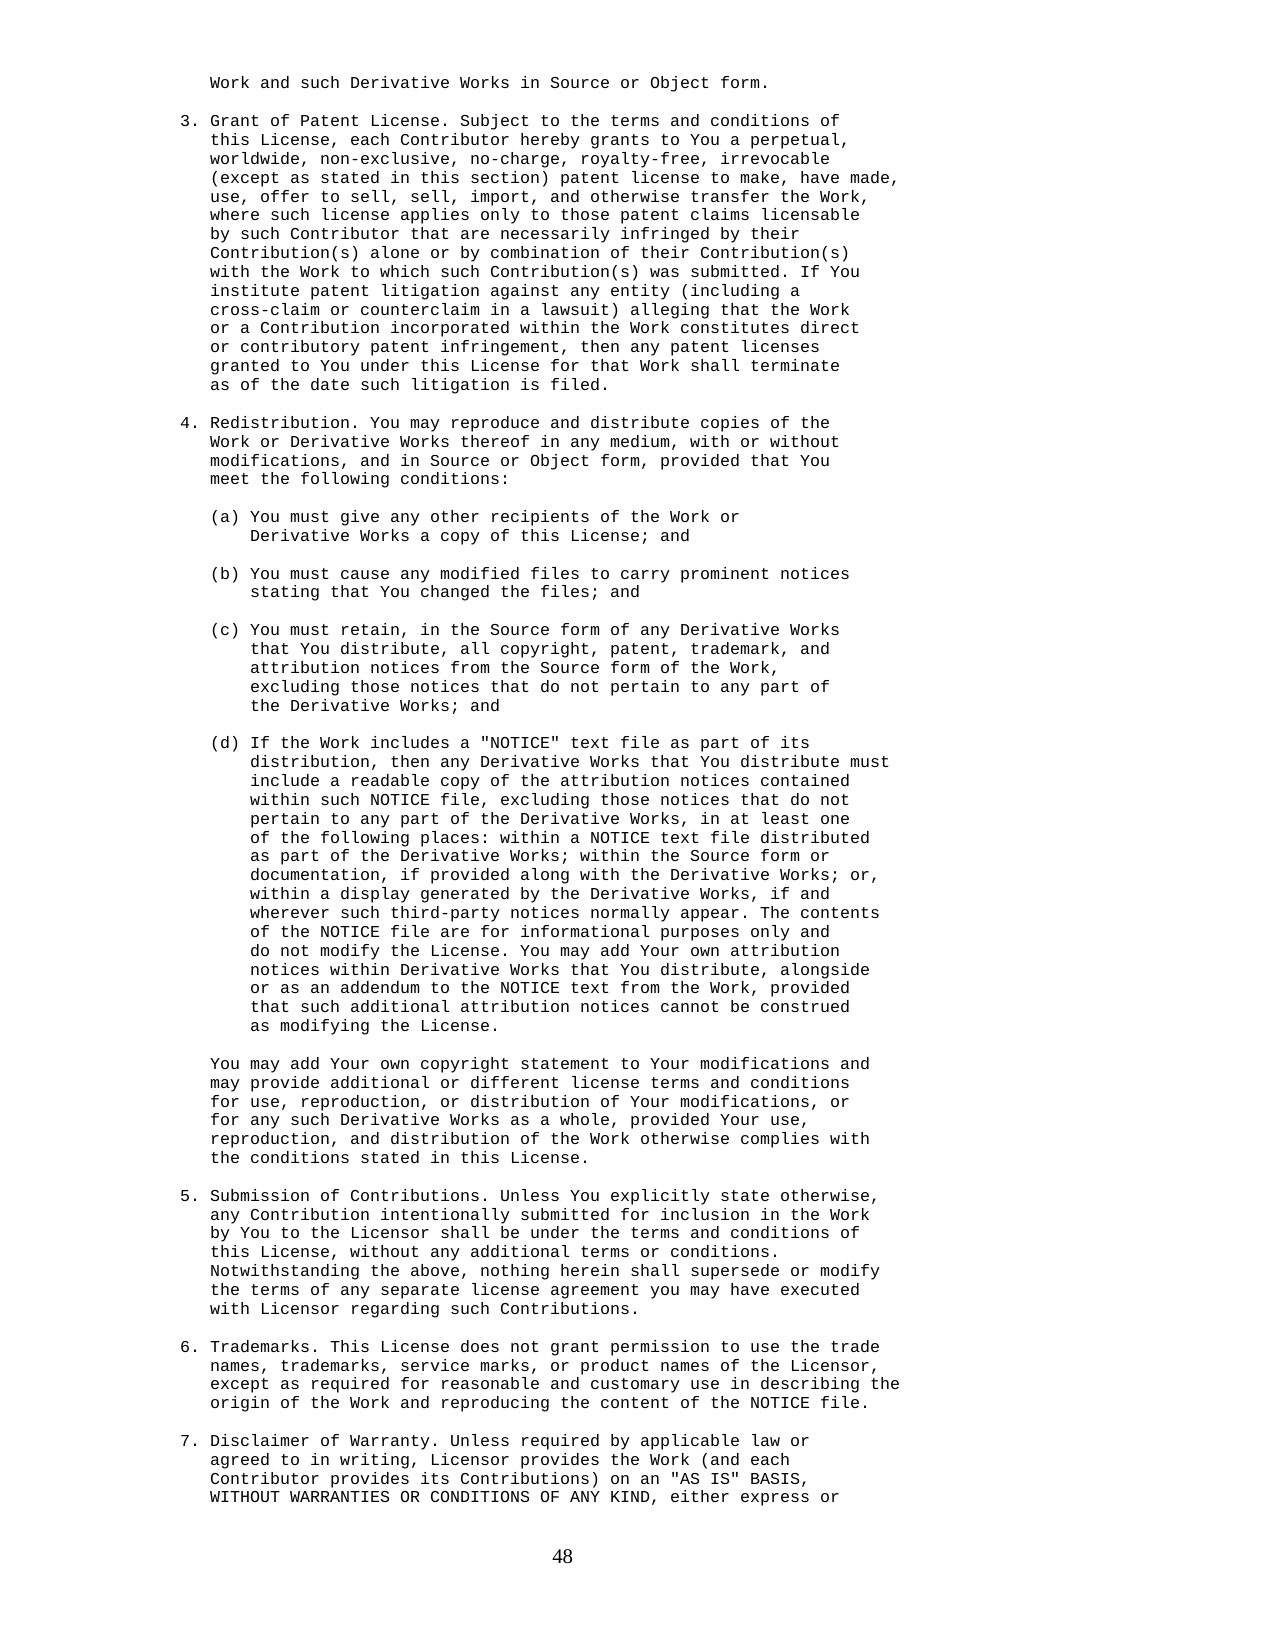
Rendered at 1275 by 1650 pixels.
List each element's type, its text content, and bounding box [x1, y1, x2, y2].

text do not modify the License. You may add Your own attribution [150, 942, 1200, 961]
text distribution, then any Derivative Works that You distribute must [150, 754, 1200, 773]
text within such NOTICE file, excluding those notices that do not [150, 791, 1200, 810]
text 5. Submission of Contributions. Unless You explicitly state otherwise, [150, 1187, 1200, 1206]
text meet the following conditions: [150, 471, 1200, 490]
text You may add Your own copyright statement to Your modifications and [150, 1055, 1200, 1074]
text (a) You must give any other recipients of the Work or [150, 509, 1200, 527]
text may provide additional or different license terms and conditions [150, 1074, 1200, 1093]
text pertain to any part of the Derivative Works, in at least one [150, 810, 1200, 829]
text attribution notices from the Source form of the Work, [150, 659, 1200, 678]
text documentation, if provided along with the Derivative Works; or, [150, 867, 1200, 886]
text granted to You under this License for that Work shall terminate [150, 358, 1200, 377]
text of the following places: within a NOTICE text file distributed [150, 829, 1200, 848]
text as of the date such litigation is filed. [150, 377, 1200, 396]
text Contribution(s) alone or by combination of their Contribution(s) [150, 245, 1200, 263]
text 4. Redistribution. You may reproduce and distribute copies of the [150, 414, 1200, 433]
text institute patent litigation against any entity (including a [150, 282, 1200, 301]
text the terms of any separate license agreement you may have executed [150, 1282, 1200, 1301]
text cross-claim or counterclaim in a lawsuit) alleging that the Work [150, 301, 1200, 320]
text except as required for reasonable and customary use in describing the [150, 1376, 1200, 1395]
text origin of the Work and reproducing the content of the NOTICE file. [150, 1395, 1200, 1414]
text by You to the Licensor shall be under the terms and conditions of [150, 1225, 1200, 1244]
text modifications, and in Source or Object form, provided that You [150, 452, 1200, 471]
text for use, reproduction, or distribution of Your modifications, or [150, 1093, 1200, 1112]
text include a readable copy of the attribution notices contained [150, 773, 1200, 791]
text Notwithstanding the above, nothing herein shall supersede or modify [150, 1263, 1200, 1282]
text stating that You changed the files; and [150, 584, 1200, 603]
text agreed to in writing, Licensor provides the Work (and each [150, 1451, 1200, 1470]
text with Licensor regarding such Contributions. [150, 1301, 1200, 1319]
text 3. Grant of Patent License. Subject to the terms and conditions of [150, 113, 1200, 132]
text or as an addendum to the NOTICE text from the Work, provided [150, 980, 1200, 999]
text Work or Derivative Works thereof in any medium, with or without [150, 433, 1200, 452]
text this License, without any additional terms or conditions. [150, 1244, 1200, 1263]
text or contributory patent infringement, then any patent licenses [150, 339, 1200, 358]
text within a display generated by the Derivative Works, if and [150, 886, 1200, 904]
text worldwide, non-exclusive, no-charge, royalty-free, irrevocable [150, 150, 1200, 169]
text Work and such Derivative Works in Source or Object form. [150, 75, 1200, 94]
text excluding those notices that do not pertain to any part of [150, 678, 1200, 697]
text by such Contributor that are necessarily infringed by their [150, 226, 1200, 245]
text (b) You must cause any modified files to carry prominent notices [150, 565, 1200, 584]
text where such license applies only to those patent claims licensable [150, 207, 1200, 226]
text (d) If the Work includes a "NOTICE" text file as part of its [150, 735, 1200, 754]
text WITHOUT WARRANTIES OR CONDITIONS OF ANY KIND, either express or [150, 1489, 1200, 1508]
text Contributor provides its Contributions) on an "AS IS" BASIS, [150, 1470, 1200, 1489]
text use, offer to sell, sell, import, and otherwise transfer the Work, [150, 188, 1200, 207]
text as part of the Derivative Works; within the Source form or [150, 848, 1200, 867]
text the conditions stated in this License. [150, 1150, 1200, 1168]
text 7. Disclaimer of Warranty. Unless required by applicable law or [150, 1432, 1200, 1451]
text reproduction, and distribution of the Work otherwise complies with [150, 1131, 1200, 1150]
text that You distribute, all copyright, patent, trademark, and [150, 641, 1200, 659]
text notices within Derivative Works that You distribute, alongside [150, 961, 1200, 980]
text or a Contribution incorporated within the Work constitutes direct [150, 320, 1200, 339]
text with the Work to which such Contribution(s) was submitted. If You [150, 263, 1200, 282]
text that such additional attribution notices cannot be construed [150, 999, 1200, 1018]
text as modifying the License. [150, 1018, 1200, 1037]
text this License, each Contributor hereby grants to You a perpetual, [150, 132, 1200, 150]
text (c) You must retain, in the Source form of any Derivative Works [150, 622, 1200, 641]
text names, trademarks, service marks, or product names of the Licensor, [150, 1357, 1200, 1376]
text any Contribution intentionally submitted for inclusion in the Work [150, 1206, 1200, 1225]
text wherever such third-party notices normally appear. The contents [150, 904, 1200, 923]
text 6. Trademarks. This License does not grant permission to use the trade [150, 1338, 1200, 1357]
text for any such Derivative Works as a whole, provided Your use, [150, 1112, 1200, 1131]
text the Derivative Works; and [150, 697, 1200, 716]
text (except as stated in this section) patent license to make, have made, [150, 169, 1200, 188]
text of the NOTICE file are for informational purposes only and [150, 923, 1200, 942]
text Derivative Works a copy of this License; and [150, 527, 1200, 546]
